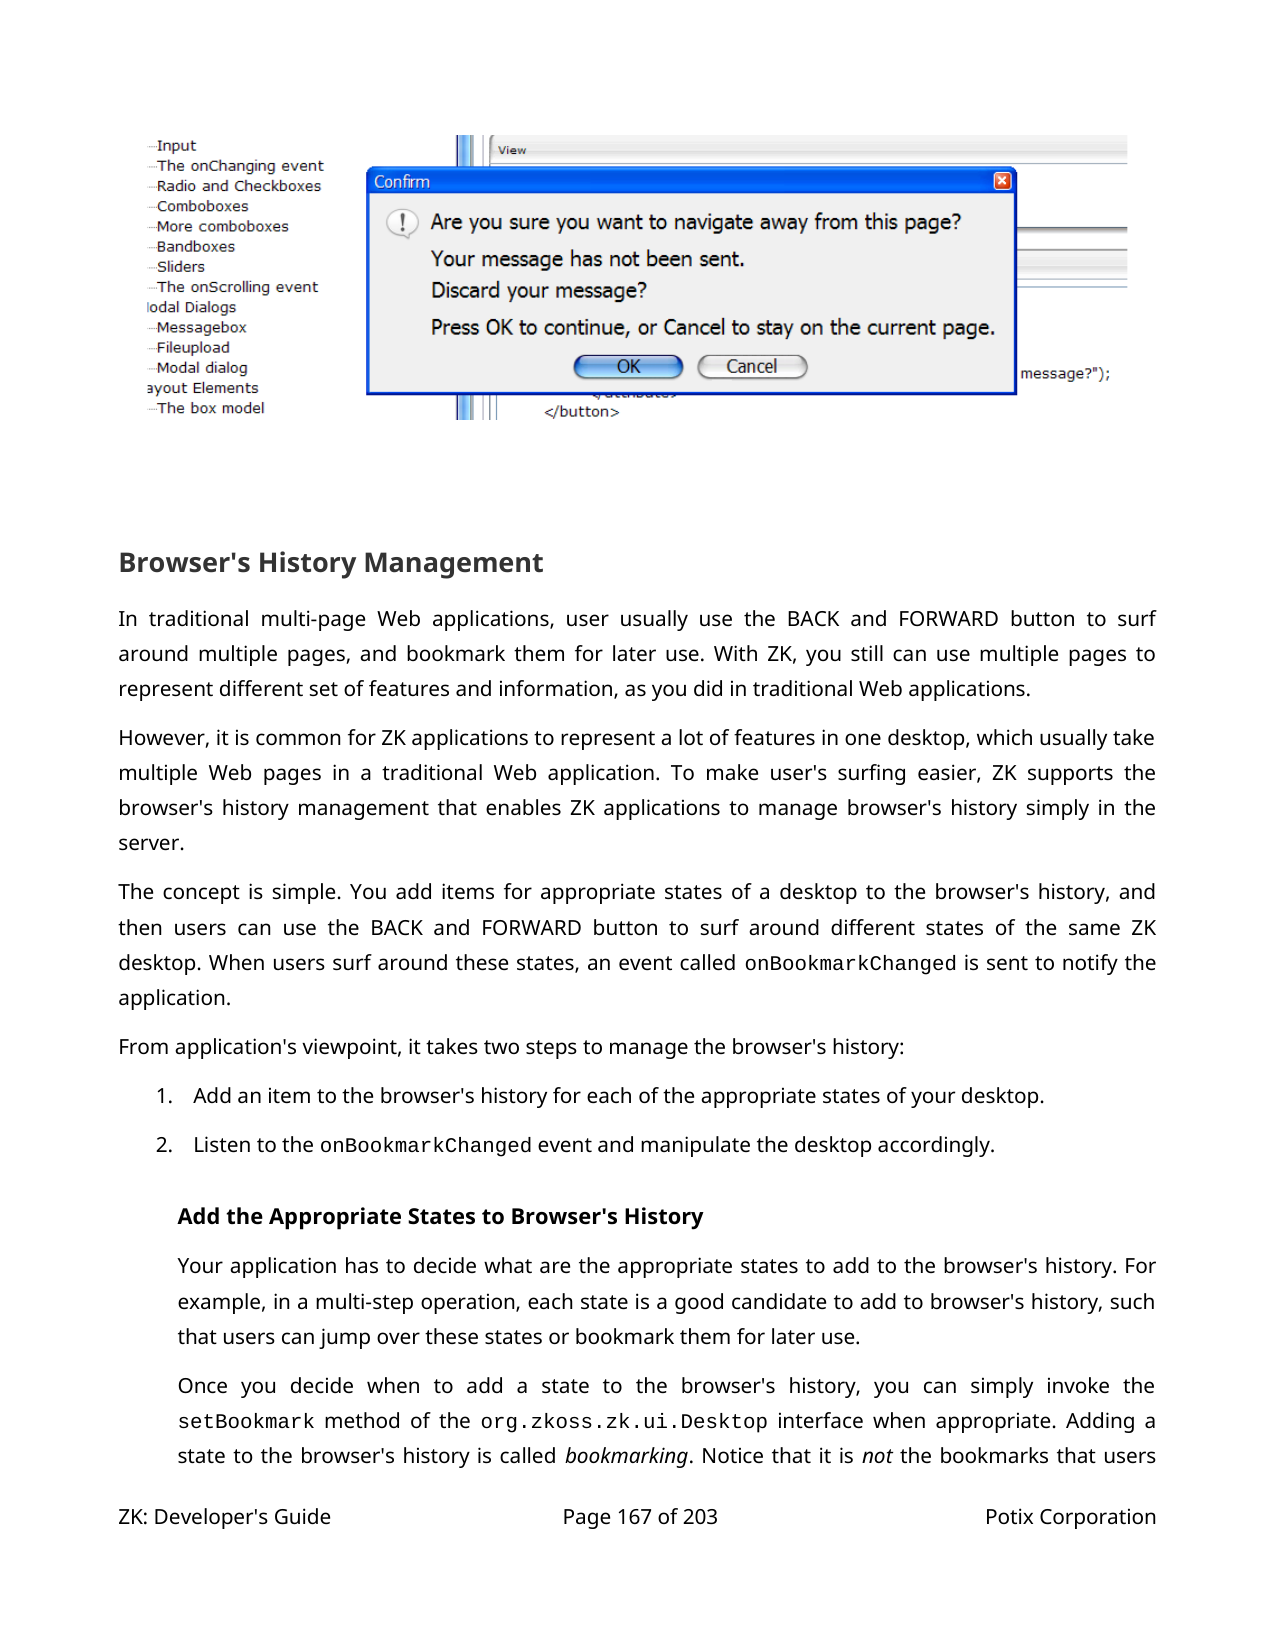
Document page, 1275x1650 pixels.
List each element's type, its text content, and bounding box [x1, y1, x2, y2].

subtitle Add the Appropriate States to Browser's History [177, 1201, 1157, 1231]
list Add an item to the browser's history for each of the appropriate states of your desktop. [156, 1081, 1157, 1109]
text In traditional multi-page Web applications, user usually use the BACK and FORWARD button to surf around multiple pages, and bookmark them for later use. With ZK, you still can use multiple pages to represent different set of features and information, as you did in traditional Web applications. [118, 604, 1157, 702]
picture [147, 135, 1128, 420]
text Once you decide when to add a state to the browser's history, you can simply invoke the setBookmark method of the org.zkoss.zk.ui.Desktop interface when appropriate. Adding a state to the browser's history is called bookmarking. Notice that it is not the bookmarks that users [177, 1371, 1157, 1470]
text The concept is simple. You add items for appropriate states of a desktop to the browser's history, and then users can use the BACK and FORWARD button to surf around different states of the same ZK desktop. When users surf around these states, an event called onBookmarkChanged is sent to notify the application. [118, 877, 1157, 1012]
list Listen to the onBookmarkChanged event and manipulate the desktop accordingly. [156, 1130, 1157, 1158]
text Your application has to decide what are the appropriate states to add to the browser's history. For example, in a multi-step operation, each state is a good candidate to add to browser's history, such that users can jump over these states or bookmark them for later use. [177, 1252, 1157, 1350]
text However, it is common for ZK applications to represent a lot of features in one desktop, which usually take multiple Web pages in a traditional Web application. To make user's surfing easier, ZK supports the browser's history management that enables ZK applications to manage browser's history simply in the server. [118, 723, 1157, 857]
subtitle Browser's History Management [118, 543, 1157, 580]
text From application's viewpoint, it takes two steps to manage the browser's history: [118, 1032, 1157, 1060]
